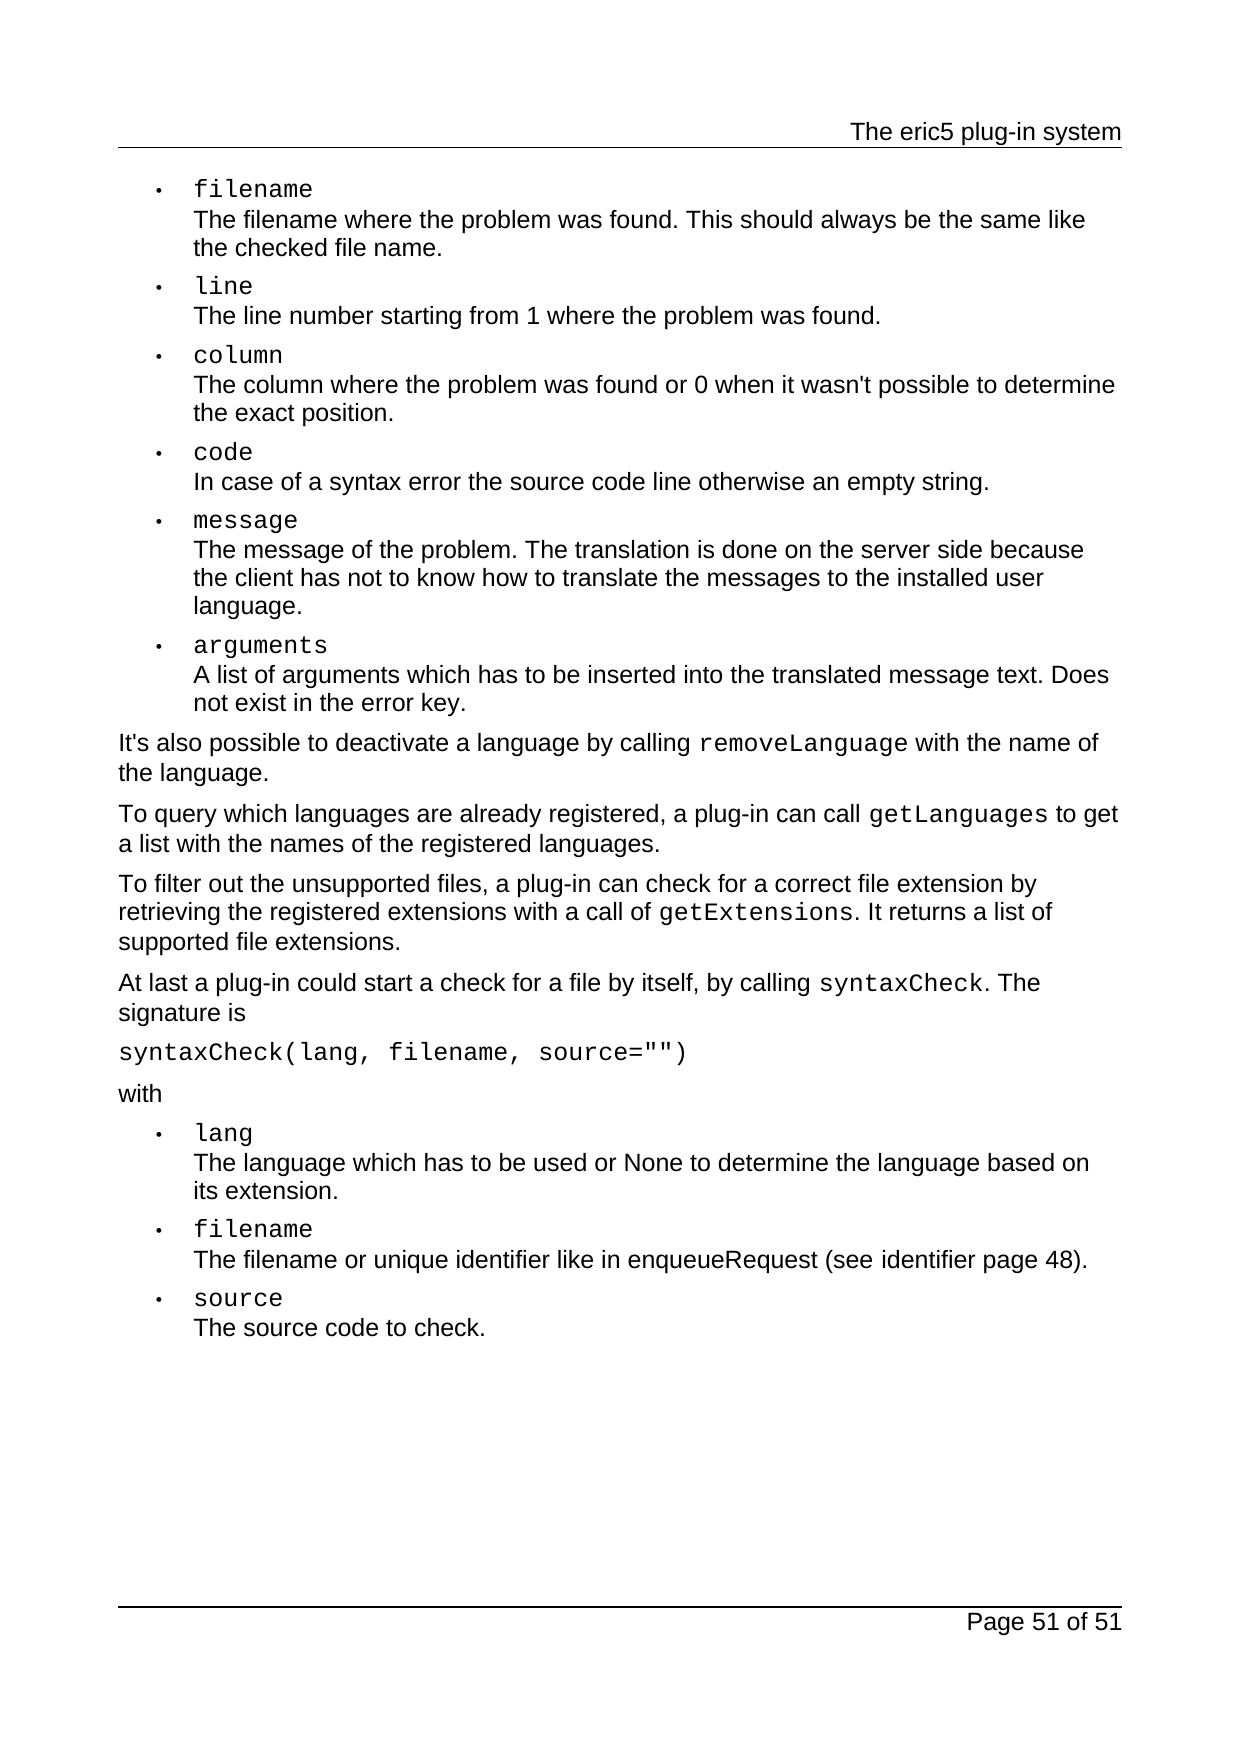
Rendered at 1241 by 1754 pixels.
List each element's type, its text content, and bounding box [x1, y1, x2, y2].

text To query which languages are already registered, a plug-in can call getLanguages to get a list with the names of the registered languages. [118, 800, 1122, 858]
list line The line number starting from 1 where the problem was found. [156, 274, 1122, 330]
text with [118, 1080, 1122, 1108]
text It's also possible to deactivate a language by calling removeLanguage with the name of the language. [118, 729, 1122, 787]
list filename The filename where the problem was found. This should always be the same like the checked file name. [156, 177, 1122, 261]
text At last a plug-in could start a check for a file by itself, by calling syntaxCheck. The signature is [118, 969, 1122, 1027]
list source The source code to check. [156, 1286, 1122, 1342]
list message The message of the problem. The translation is done on the server side because the client has not to know how to translate the messages to the installed user language. [156, 508, 1122, 620]
text syntaxCheck(lang, filename, source="") [118, 1039, 1122, 1067]
list lang The language which has to be used or None to determine the language based on its extension. [156, 1120, 1122, 1204]
list arguments A list of arguments which has to be inserted into the translated message text. Does not exist in the error key. [156, 632, 1122, 717]
list code In case of a syntax error the source code line otherwise an empty string. [156, 439, 1122, 495]
list filename The filename or unique identifier like in enqueueRequest (see identifier page 47). [156, 1217, 1122, 1273]
text To filter out the unsupported files, a plug-in can check for a correct file extension by retrieving the registered extensions with a call of getExtensions. It returns a list of supported file extensions. [118, 870, 1122, 956]
list column The column where the problem was found or 0 when it wasn't possible to determine the exact position. [156, 342, 1122, 427]
